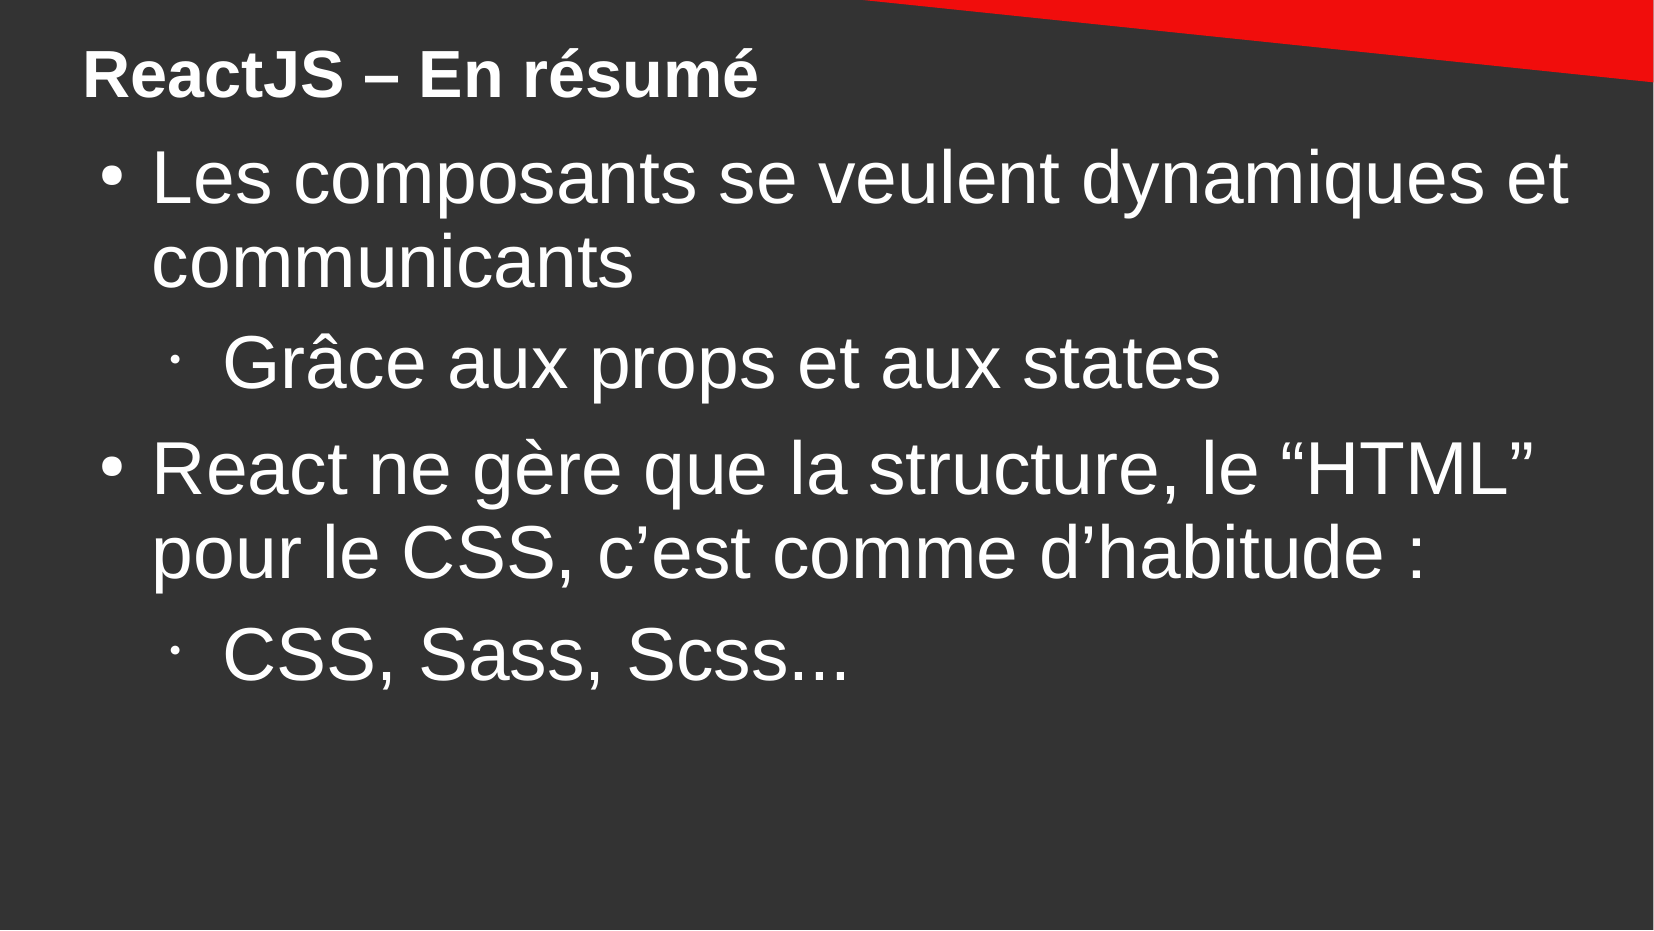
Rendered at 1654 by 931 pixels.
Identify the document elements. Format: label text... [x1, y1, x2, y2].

title ReactJS – En résumé [82, 37, 1571, 122]
text_box [862, 0, 1654, 83]
list Les composants se veulent dynamiques et communicants Grâce aux props et aux states React ne gère que la structure, le “HTML” pour le CSS, c’est comme d’habitude : CSS, Sass, Scss... [80, 135, 1620, 804]
